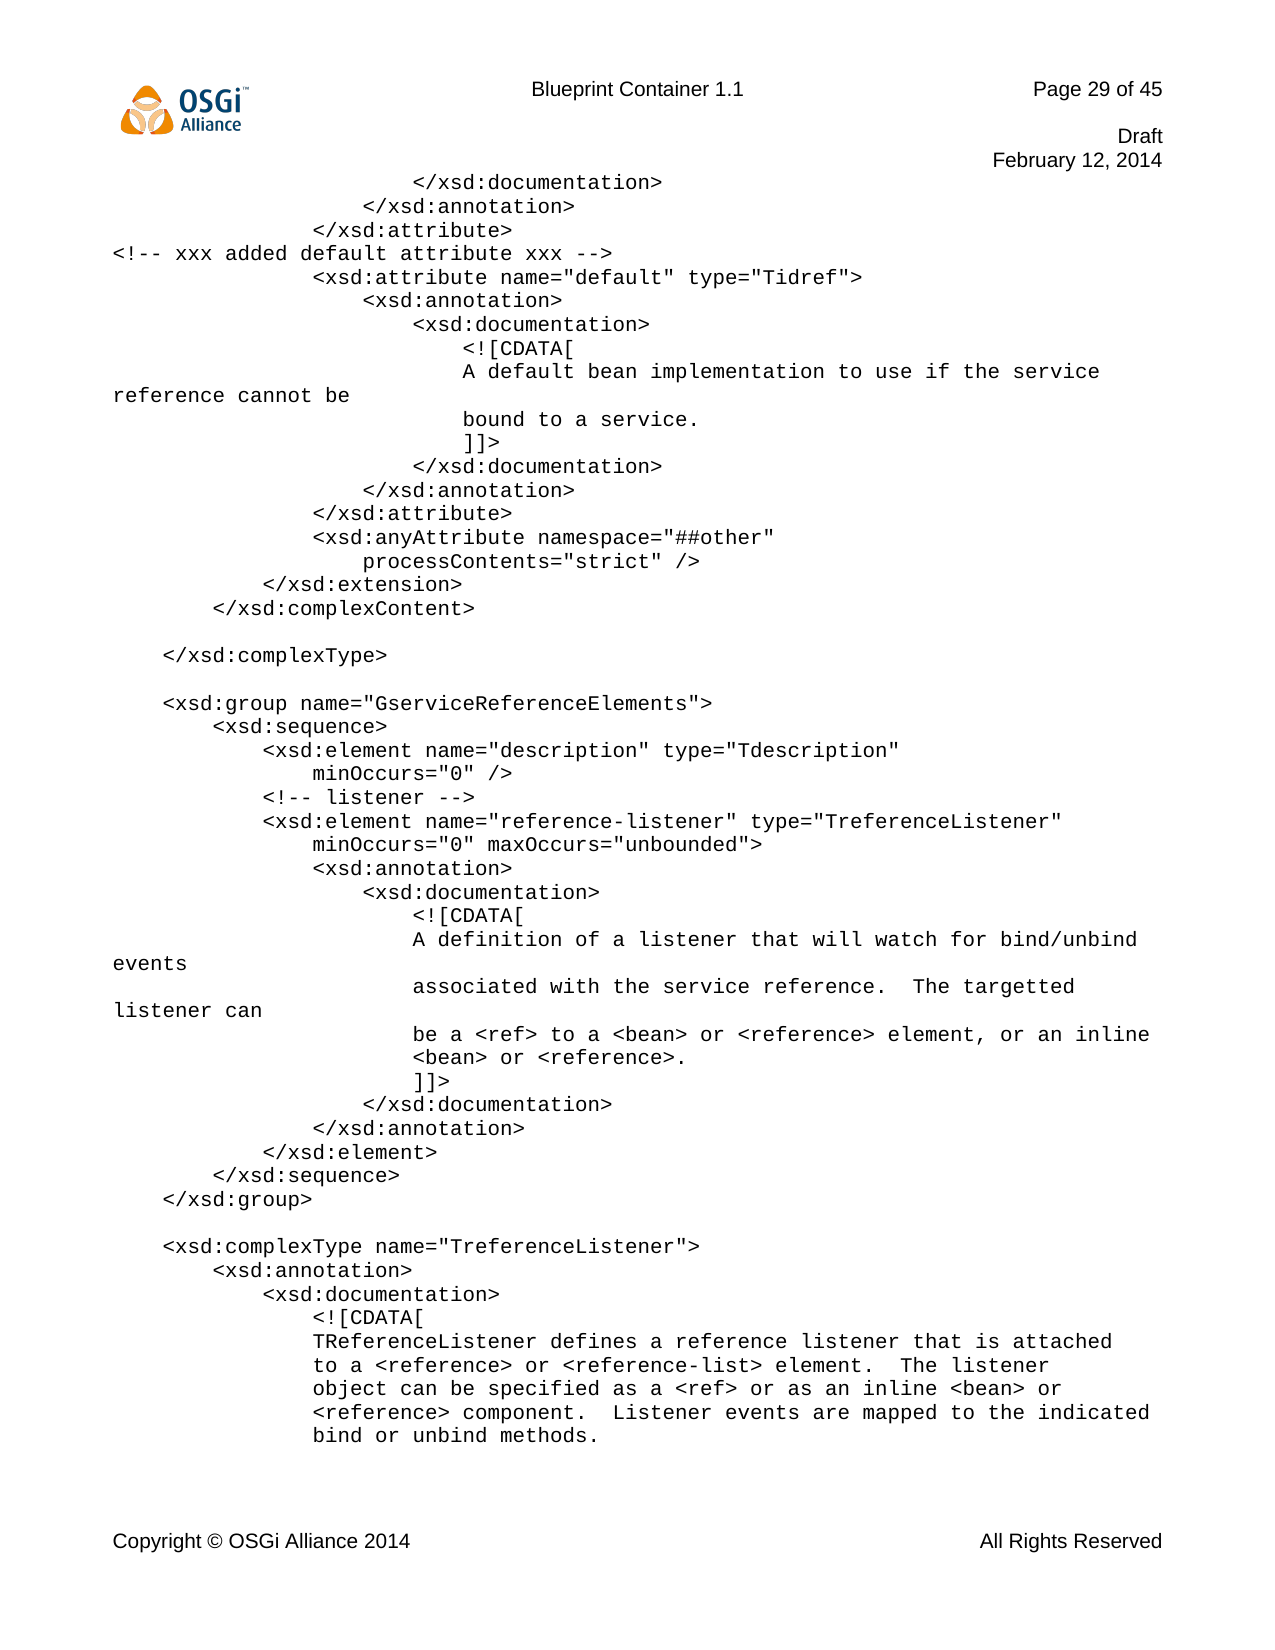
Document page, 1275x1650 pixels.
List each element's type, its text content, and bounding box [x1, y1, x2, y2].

picture [113, 78, 257, 142]
text </xsd:complexType> <xsd:group name="GserviceReferenceElements"> <xsd:sequence> <xsd:element name="description" type="Tdescription" minOccurs="0" /> <!-- listener --> <xsd:element name="reference-listener" type="TreferenceListener" minOccurs="0" maxOccurs="unbounded"> <xsd:annotation> <xsd:documentation> <![CDATA[ A definition of a listener that will watch for bind/unbind events associated with the service reference. The targetted listener can be a <ref> to a <bean> or <reference> element, or an inline <bean> or <reference>. ]]> </xsd:documentation> </xsd:annotation> </xsd:element> </xsd:sequence> </xsd:group> <xsd:complexType name="TreferenceListener"> <xsd:annotation> <xsd:documentation> <![CDATA[ TReferenceListener defines a reference listener that is attached to a <reference> or <reference-list> element. The listener object can be specified as a <ref> or as an inline <bean> or <reference> component. Listener events are mapped to the indicated bind or unbind methods. [112, 645, 1162, 1449]
text </xsd:documentation> </xsd:annotation> </xsd:attribute> <!-- xxx added default attribute xxx --> <xsd:attribute name="default" type="Tidref"> <xsd:annotation> <xsd:documentation> <![CDATA[ A default bean implementation to use if the service reference cannot be bound to a service. ]]> </xsd:documentation> </xsd:annotation> </xsd:attribute> <xsd:anyAttribute namespace="##other" processContents="strict" /> </xsd:extension> </xsd:complexContent> [112, 172, 1162, 645]
